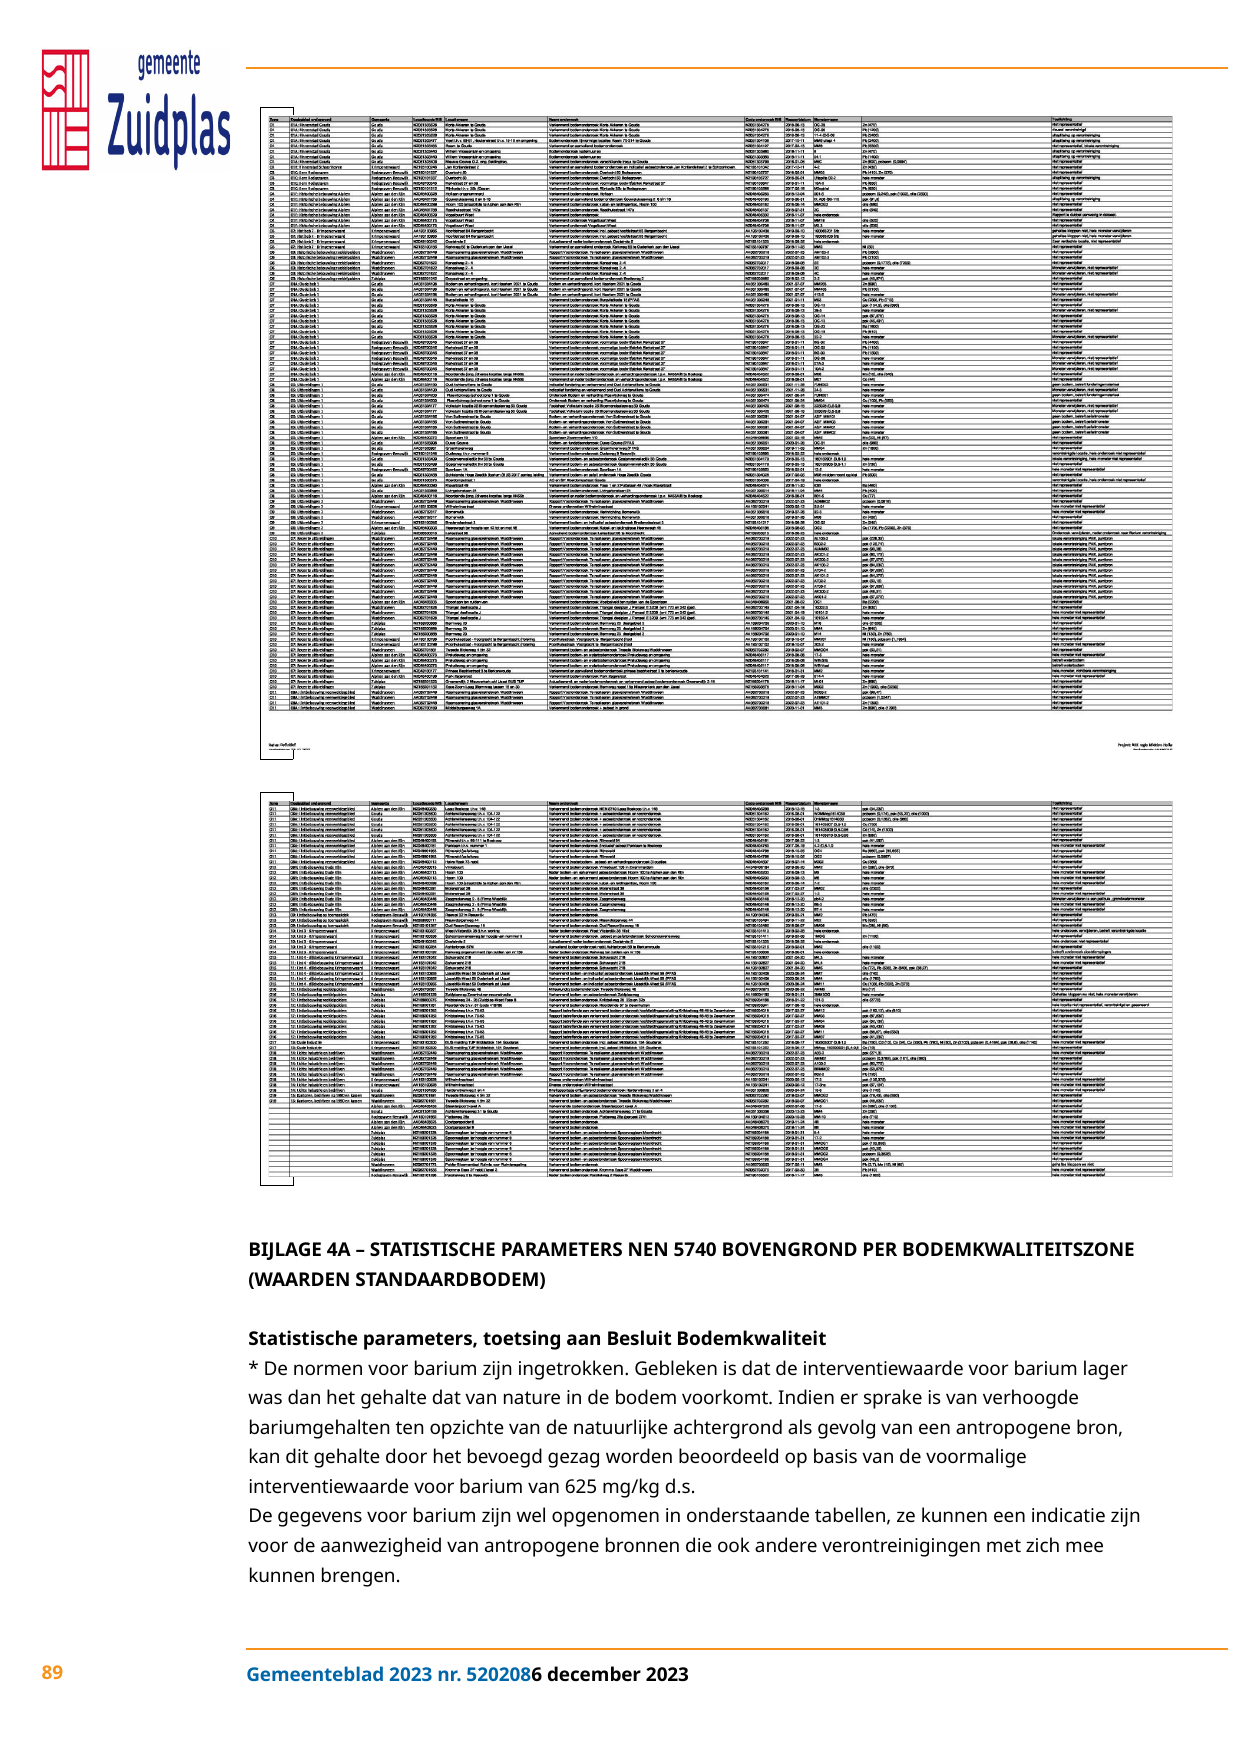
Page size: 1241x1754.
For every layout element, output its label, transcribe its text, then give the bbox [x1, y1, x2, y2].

text Statistische parameters, toetsing aan Besluit Bodemkwaliteit [248, 1325, 1152, 1351]
text * De normen voor barium zijn ingetrokken. Gebleken is dat de interventiewaarde voor barium lager was dan het gehalte dat van nature in de bodem voorkomt. Indien er sprake is van verhoogde bariumgehalten ten opzichte van de natuurlijke achtergrond als gevolg van een antropogene bron, kan dit gehalte door het bevoegd gezag worden beoordeeld op basis van de voormalige interventiewaarde voor barium van 625 mg/kg d.s. [248, 1355, 1152, 1499]
text BIJLAGE 4A – STATISTISCHE PARAMETERS NEN 5740 BOVENGROND PER BODEMKWALITEITSZONE (WAARDEN STANDAARDBODEM) [248, 1236, 1152, 1292]
picture [268, 801, 1173, 1177]
text De gegevens voor barium zijn wel opgenomen in onderstaande tabellen, ze kunnen een indicatie zijn voor de aanwezigheid van antropogene bronnen die ook andere verontreinigingen met zich mee kunnen brengen. [248, 1503, 1152, 1588]
picture [41, 47, 231, 172]
picture [268, 115, 1173, 750]
